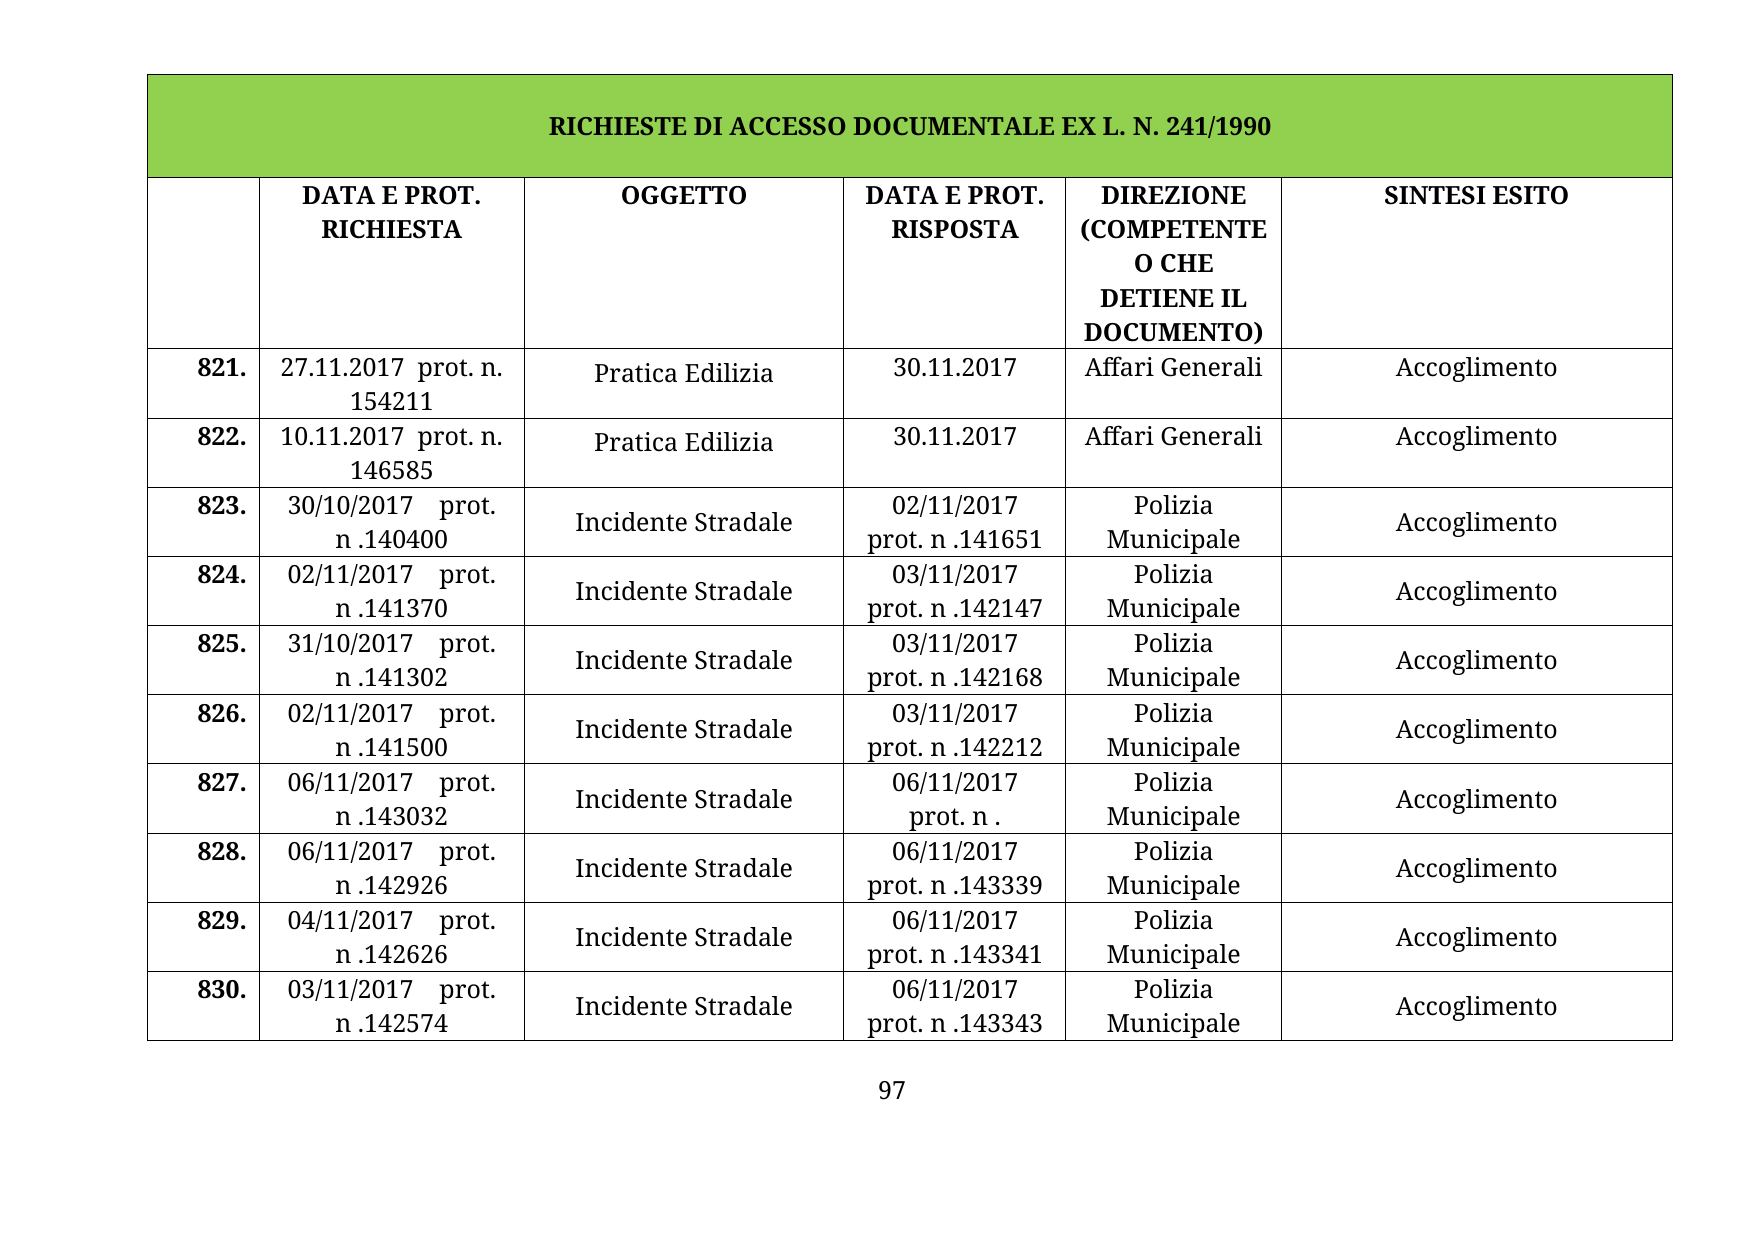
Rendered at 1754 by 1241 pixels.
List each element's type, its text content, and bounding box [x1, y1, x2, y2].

table_cell 03/11/2017 prot. n .142574 [260, 972, 524, 1040]
table_cell [148, 695, 259, 763]
table_cell 02/11/2017 prot. n .141500 [260, 695, 524, 763]
table_cell Accoglimento [1282, 834, 1672, 902]
table_header RICHIESTE DI ACCESSO DOCUMENTALE EX L. N. 241/1990 [148, 75, 1672, 177]
table_cell Incidente Stradale [525, 488, 843, 556]
table_cell 06/11/2017 prot. n .143032 [260, 764, 524, 832]
table_cell 06/11/2017 prot. n . [844, 764, 1065, 832]
table_cell Accoglimento [1282, 972, 1672, 1040]
table_cell 02/11/2017 prot. n .141370 [260, 557, 524, 625]
table_cell 06/11/2017 prot. n .142926 [260, 834, 524, 902]
table_cell Accoglimento [1282, 488, 1672, 556]
table_cell [148, 972, 259, 1040]
table_cell [148, 488, 259, 556]
table_cell Accoglimento [1282, 695, 1672, 763]
table_cell Incidente Stradale [525, 972, 843, 1040]
table_cell 06/11/2017 prot. n .143339 [844, 834, 1065, 902]
table_cell 03/11/2017 prot. n .142147 [844, 557, 1065, 625]
table_cell Accoglimento [1282, 557, 1672, 625]
table_cell 30.11.2017 [844, 419, 1065, 487]
table_cell 10.11.2017 prot. n. 146585 [260, 419, 524, 487]
table_cell SINTESI ESITO [1282, 178, 1672, 348]
table_cell DATA E PROT. RISPOSTA [844, 178, 1065, 348]
table_cell 30/10/2017 prot. n .140400 [260, 488, 524, 556]
table_cell Pratica Edilizia [525, 349, 843, 417]
table_cell Polizia Municipale [1066, 626, 1281, 694]
table_cell Polizia Municipale [1066, 972, 1281, 1040]
table_cell Incidente Stradale [525, 695, 843, 763]
table_cell Incidente Stradale [525, 764, 843, 832]
table_cell DIREZIONE (COMPETENTE O CHE DETIENE IL DOCUMENTO) [1066, 178, 1281, 348]
table_cell Accoglimento [1282, 349, 1672, 417]
table_cell [148, 626, 259, 694]
table_cell Accoglimento [1282, 903, 1672, 971]
table_cell Polizia Municipale [1066, 557, 1281, 625]
table_cell 02/11/2017 prot. n .141651 [844, 488, 1065, 556]
table_cell 04/11/2017 prot. n .142626 [260, 903, 524, 971]
table_cell DATA E PROT. RICHIESTA [260, 178, 524, 348]
table_cell Polizia Municipale [1066, 764, 1281, 832]
table_cell 27.11.2017 prot. n. 154211 [260, 349, 524, 417]
table_cell Polizia Municipale [1066, 488, 1281, 556]
table_cell Polizia Municipale [1066, 903, 1281, 971]
table_cell [148, 178, 259, 348]
table_cell [148, 764, 259, 832]
table_cell Affari Generali [1066, 419, 1281, 487]
table_cell Accoglimento [1282, 764, 1672, 832]
table_cell Incidente Stradale [525, 557, 843, 625]
table_cell Incidente Stradale [525, 834, 843, 902]
table_cell 03/11/2017 prot. n .142168 [844, 626, 1065, 694]
table_cell 06/11/2017 prot. n .143341 [844, 903, 1065, 971]
table_cell Affari Generali [1066, 349, 1281, 417]
table_cell [148, 903, 259, 971]
table_cell Accoglimento [1282, 626, 1672, 694]
table_cell Polizia Municipale [1066, 834, 1281, 902]
table_cell 03/11/2017 prot. n .142212 [844, 695, 1065, 763]
table_cell Pratica Edilizia [525, 419, 843, 487]
table_cell Polizia Municipale [1066, 695, 1281, 763]
table_cell 31/10/2017 prot. n .141302 [260, 626, 524, 694]
table_cell [148, 557, 259, 625]
table_cell [148, 349, 259, 417]
table_cell Incidente Stradale [525, 903, 843, 971]
table_cell Accoglimento [1282, 419, 1672, 487]
table_cell [148, 834, 259, 902]
table_cell 06/11/2017 prot. n .143343 [844, 972, 1065, 1040]
table_cell [148, 419, 259, 487]
table_cell 30.11.2017 [844, 349, 1065, 417]
table_cell Incidente Stradale [525, 626, 843, 694]
table_cell OGGETTO [525, 178, 843, 348]
